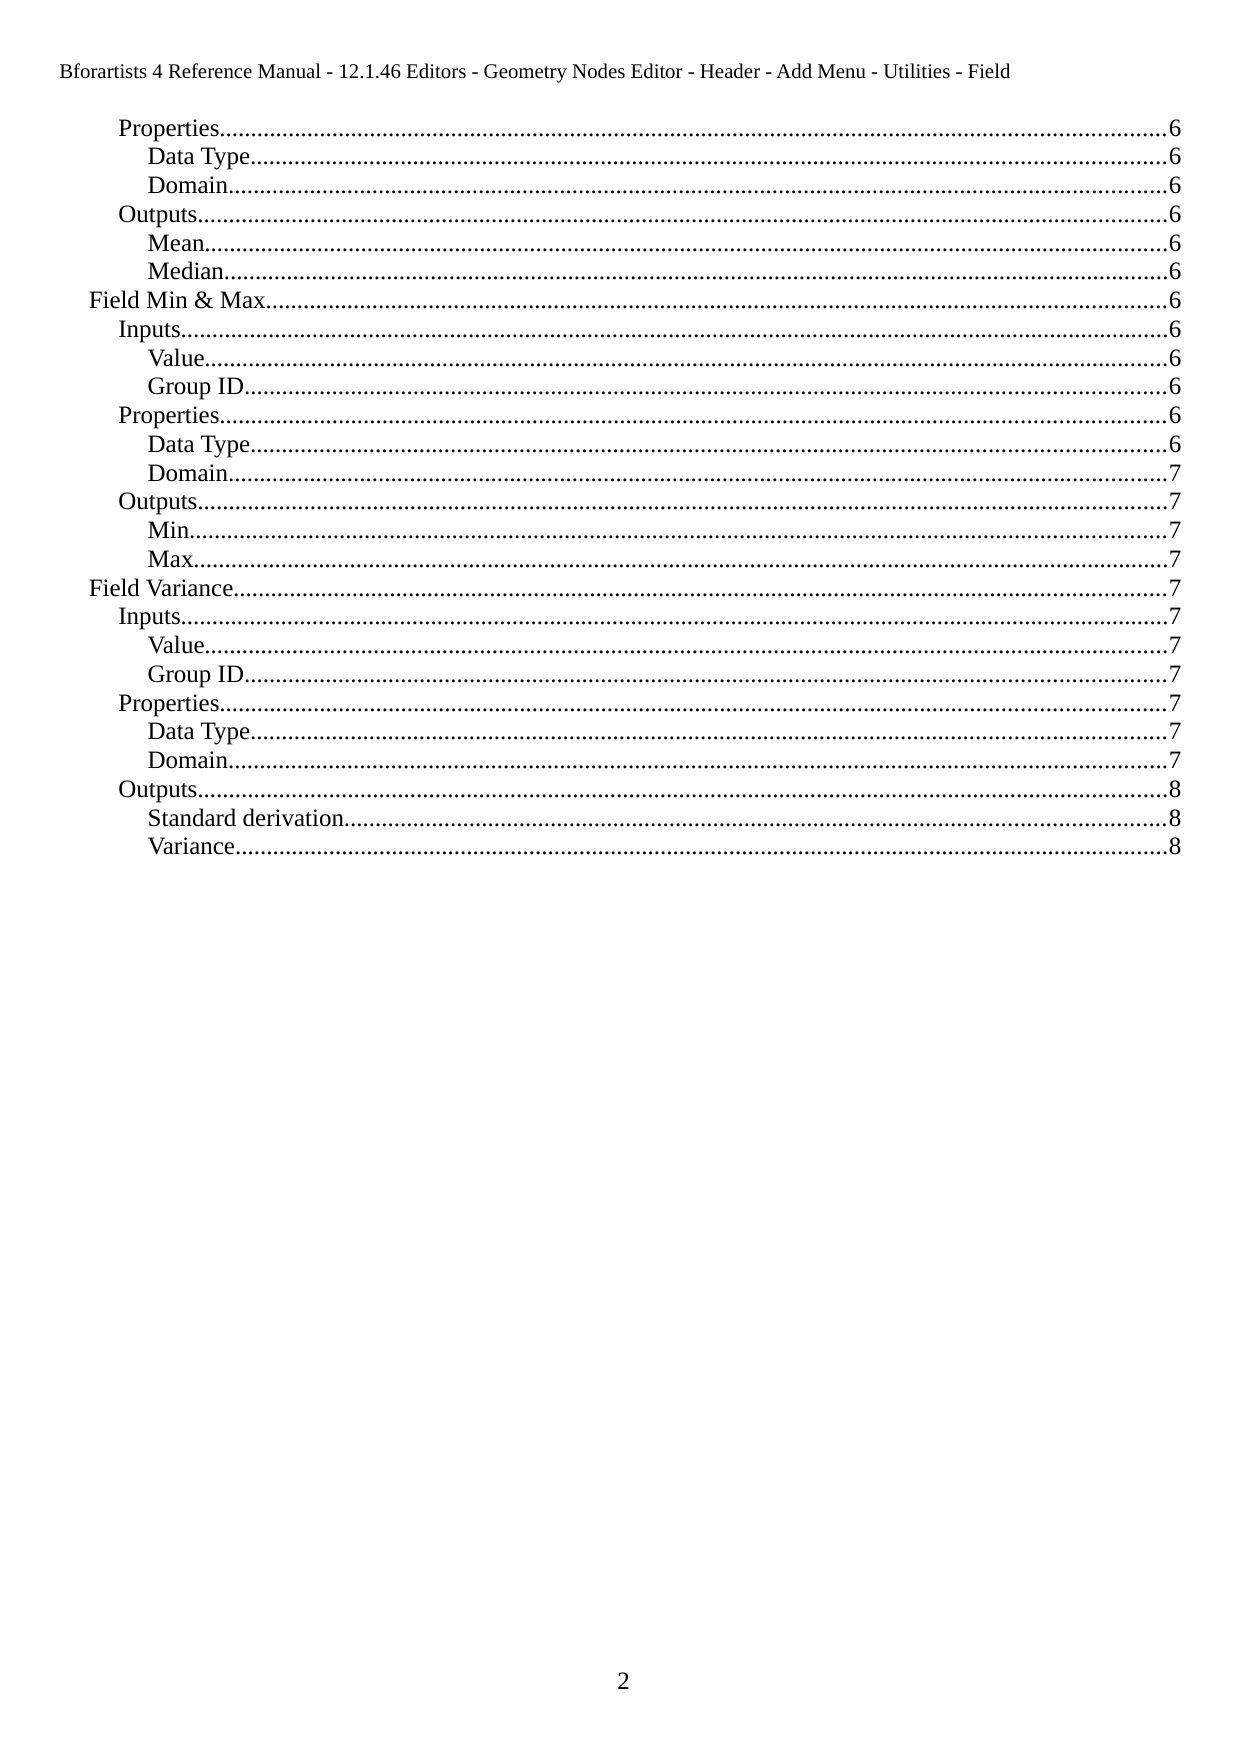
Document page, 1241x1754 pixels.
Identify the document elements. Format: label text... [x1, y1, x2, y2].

text Domain 6 [147, 170, 1181, 199]
text Properties 6 [118, 113, 1181, 141]
text Mean 6 [147, 228, 1181, 256]
text Inputs 7 [118, 601, 1181, 630]
text Group ID 6 [147, 371, 1181, 400]
text Field Min & Max 6 [88, 285, 1181, 314]
text Group ID 7 [147, 659, 1181, 688]
text Field Variance 7 [88, 573, 1181, 601]
text Inputs 6 [118, 314, 1181, 343]
text Outputs 7 [118, 486, 1181, 515]
text Standard derivation 8 [147, 803, 1181, 831]
text Min 7 [147, 515, 1181, 544]
text Domain 7 [147, 745, 1181, 774]
text Value 7 [147, 630, 1181, 659]
text Properties 6 [118, 400, 1181, 429]
text Variance 8 [147, 831, 1181, 860]
text Median 6 [147, 256, 1181, 285]
text Value 6 [147, 343, 1181, 371]
text Properties 7 [118, 688, 1181, 716]
text Outputs 6 [118, 199, 1181, 228]
text Domain 7 [147, 458, 1181, 486]
text Max 7 [147, 544, 1181, 573]
text Data Type 6 [147, 141, 1181, 170]
text Outputs 8 [118, 774, 1181, 803]
text Data Type 7 [147, 716, 1181, 745]
text Data Type 6 [147, 429, 1181, 458]
